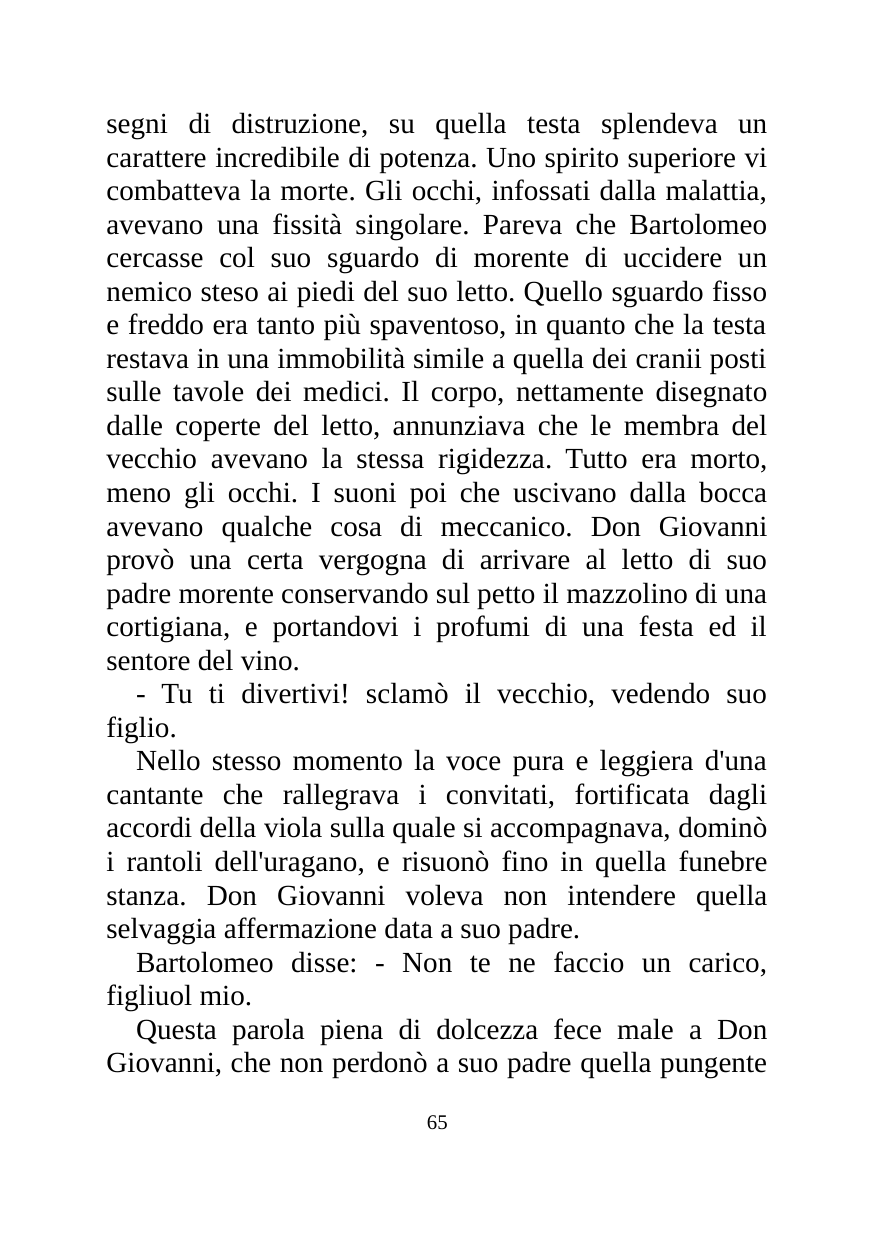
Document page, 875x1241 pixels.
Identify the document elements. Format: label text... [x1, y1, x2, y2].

text Questa parola piena di dolcezza fece male a Don Giovanni, che non perdonò a suo padre quella pungente [106, 1012, 768, 1079]
text - Tu ti divertivi! sclamò il vecchio, vedendo suo figlio. [106, 676, 768, 743]
text Bartolomeo disse: - Non te ne faccio un carico, figliuol mio. [106, 945, 768, 1012]
text Nello stesso momento la voce pura e leggiera d'una cantante che rallegrava i convitati, fortificata dagli accordi della viola sulla quale si accompagnava, dominò i rantoli dell'uragano, e risuonò fino in quella funebre stanza. Don Giovanni voleva non intendere quella selvaggia affermazione data a suo padre. [106, 743, 768, 945]
text segni di distruzione, su quella testa splendeva un carattere incredibile di potenza. Uno spirito superiore vi combatteva la morte. Gli occhi, infossati dalla malattia, avevano una fissità singolare. Pareva che Bartolomeo cercasse col suo sguardo di morente di uccidere un nemico steso ai piedi del suo letto. Quello sguardo fisso e freddo era tanto più spaventoso, in quanto che la testa restava in una immobilità simile a quella dei cranii posti sulle tavole dei medici. Il corpo, nettamente disegnato dalle coperte del letto, annunziava che le membra del vecchio avevano la stessa rigidezza. Tutto era morto, meno gli occhi. I suoni poi che uscivano dalla bocca avevano qualche cosa di meccanico. Don Giovanni provò una certa vergogna di arrivare al letto di suo padre morente conservando sul petto il mazzolino di una cortigiana, e portandovi i profumi di una festa ed il sentore del vino. [106, 106, 768, 676]
